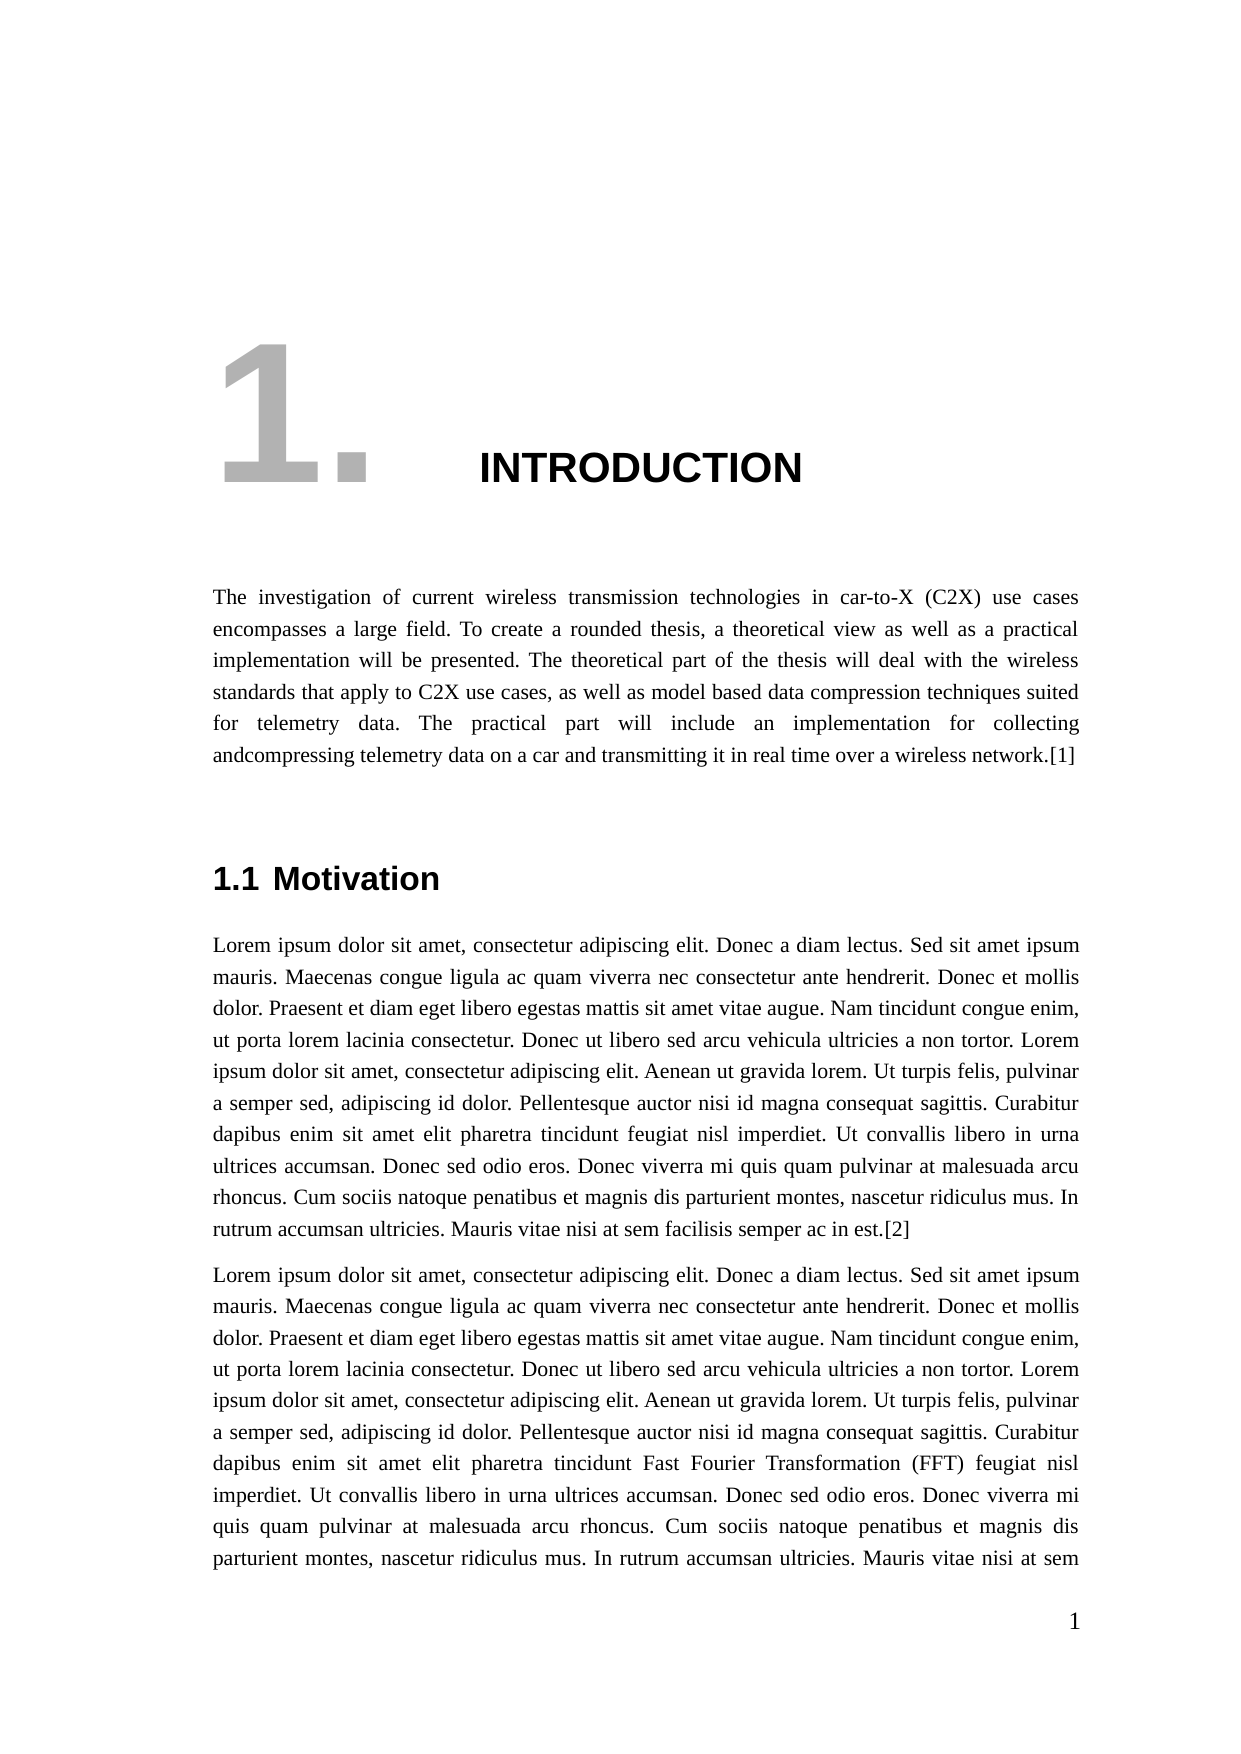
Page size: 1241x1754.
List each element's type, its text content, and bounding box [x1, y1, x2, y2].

text The investigation of current wireless transmission technologies in car-to-X (C2X) use cases encompasses a large field. To create a rounded thesis, a theoretical view as well as a practical implementation will be presented. The theoretical part of the thesis will deal with the wireless standards that apply to C2X use cases, as well as model based data compression techniques suited for telemetry data. The practical part will include an implementation for collecting andcompressing telemetry data on a car and transmitting it in real time over a wireless network.[1]⁠ [213, 584, 1081, 767]
text Lorem ipsum dolor sit amet, consectetur adipiscing elit. Donec a diam lectus. Sed sit amet ipsum mauris. Maecenas congue ligula ac quam viverra nec consectetur ante hendrerit. Donec et mollis dolor. Praesent et diam eget libero egestas mattis sit amet vitae augue. Nam tincidunt congue enim, ut porta lorem lacinia consectetur. Donec ut libero sed arcu vehicula ultricies a non tortor. Lorem ipsum dolor sit amet, consectetur adipiscing elit. Aenean ut gravida lorem. Ut turpis felis, pulvinar a semper sed, adipiscing id dolor. Pellentesque auctor nisi id magna consequat sagittis. Curabitur dapibus enim sit amet elit pharetra tincidunt Fast Fourier Transformation (FFT) feugiat nisl imperdiet. Ut convallis libero in urna ultrices accumsan. Donec sed odio eros. Donec viverra mi quis quam pulvinar at malesuada arcu rhoncus. Cum sociis natoque penatibus et magnis dis parturient montes, nascetur ridiculus mus. In rutrum accumsan ultricies. Mauris vitae nisi at sem [213, 1262, 1081, 1570]
text Lorem ipsum dolor sit amet, consectetur adipiscing elit. Donec a diam lectus. Sed sit amet ipsum mauris. Maecenas congue ligula ac quam viverra nec consectetur ante hendrerit. Donec et mollis dolor. Praesent et diam eget libero egestas mattis sit amet vitae augue. Nam tincidunt congue enim, ut porta lorem lacinia consectetur. Donec ut libero sed arcu vehicula ultricies a non tortor. Lorem ipsum dolor sit amet, consectetur adipiscing elit. Aenean ut gravida lorem. Ut turpis felis, pulvinar a semper sed, adipiscing id dolor. Pellentesque auctor nisi id magna consequat sagittis. Curabitur dapibus enim sit amet elit pharetra tincidunt feugiat nisl imperdiet. Ut convallis libero in urna ultrices accumsan. Donec sed odio eros. Donec viverra mi quis quam pulvinar at malesuada arcu rhoncus. Cum sociis natoque penatibus et magnis dis parturient montes, nascetur ridiculus mus. In rutrum accumsan ultricies. Mauris vitae nisi at sem facilisis semper ac in est.[2]⁠ [213, 932, 1081, 1241]
subtitle Motivation [213, 858, 1081, 897]
subtitle Introduction [213, 295, 1081, 525]
